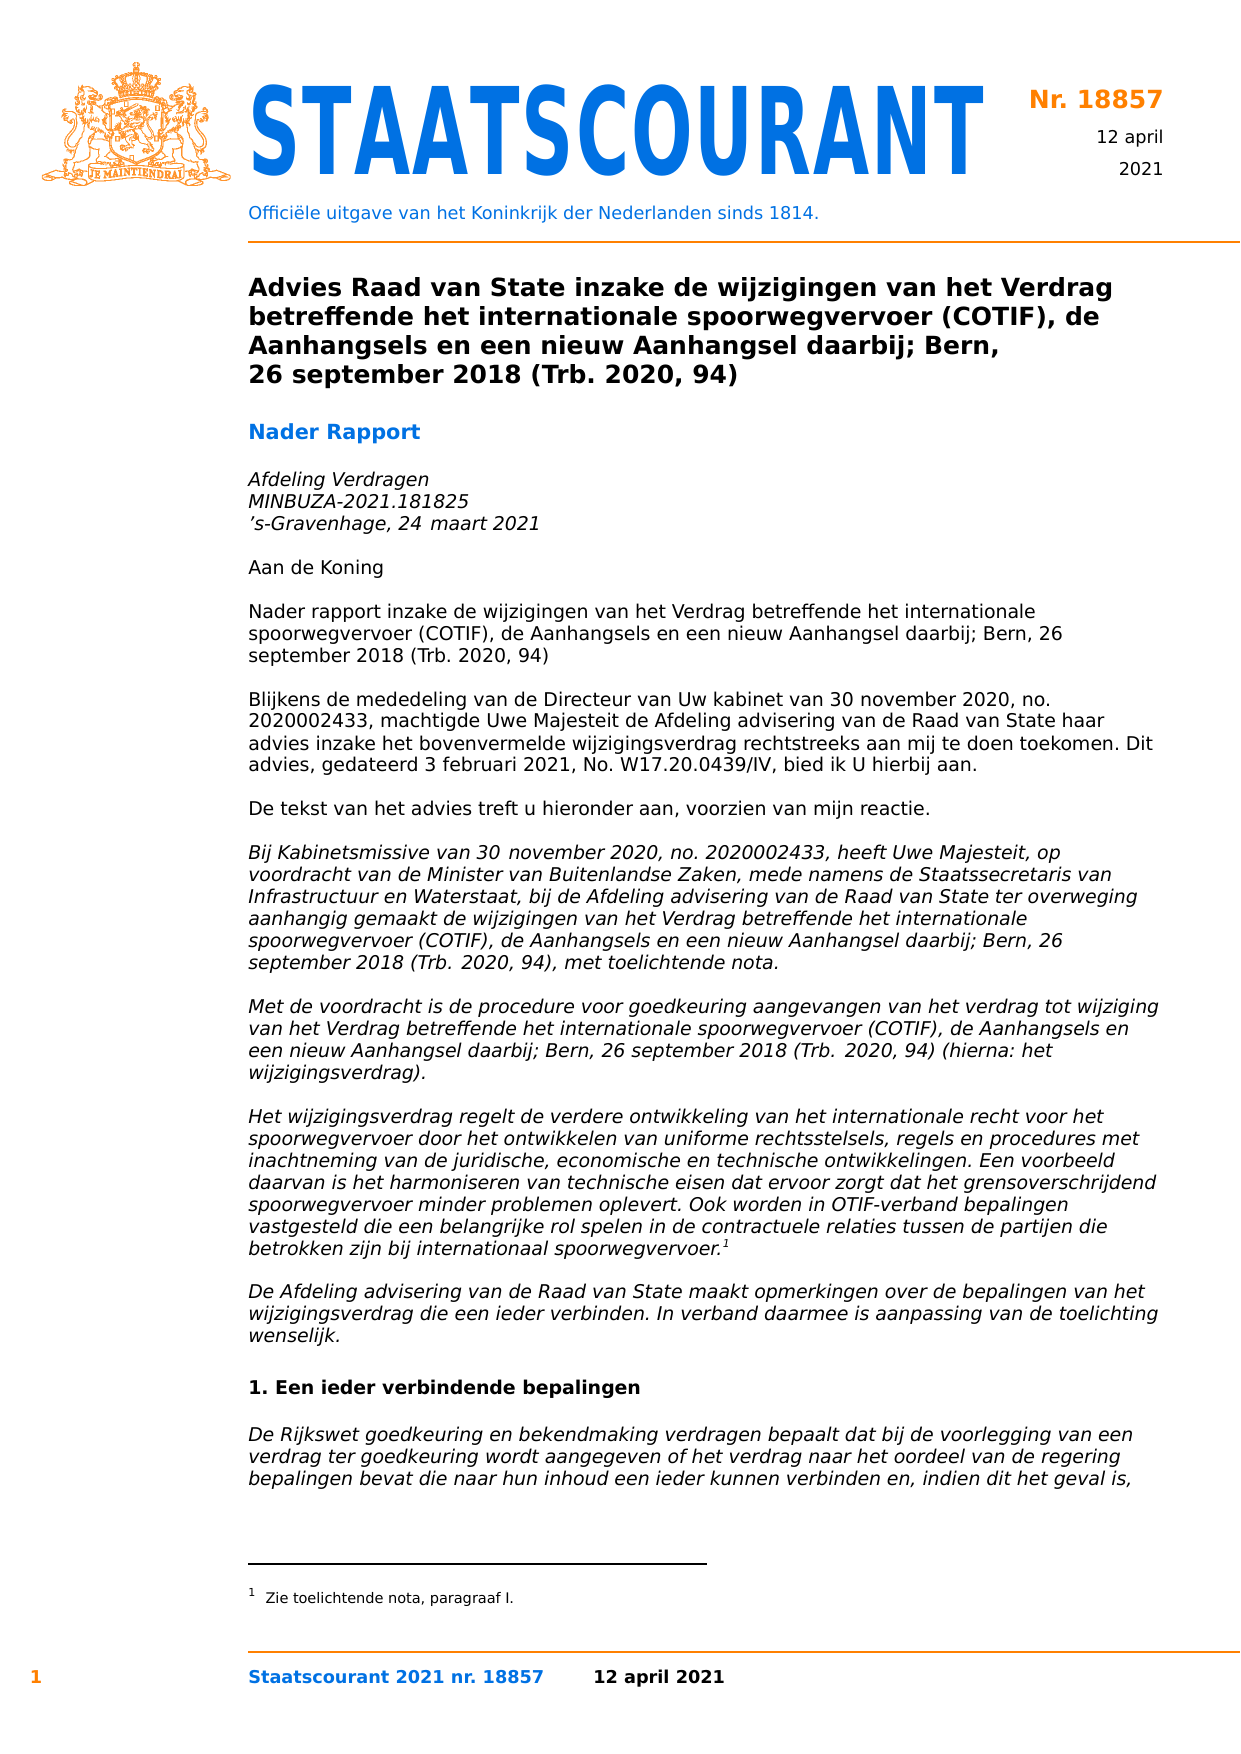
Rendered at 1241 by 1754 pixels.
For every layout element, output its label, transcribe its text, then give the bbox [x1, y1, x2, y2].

text Met de voordracht is de procedure voor goedkeuring aangevangen van het verdrag tot wijziging van het Verdrag betreffende het internationale spoorwegvervoer (COTIF), de Aanhangsels en een nieuw Aanhangsel daarbij; Bern, 26 september 2018 (Trb. 2020, 94) (hierna: het wijzigingsverdrag). [248, 996, 1163, 1084]
text De tekst van het advies treft u hieronder aan, voorzien van mijn reactie. [248, 798, 1163, 820]
text De Afdeling advisering van de Raad van State maakt opmerkingen over de bepalingen van het wijzigingsverdrag die een ieder verbinden. In verband daarmee is aanpassing van de toelichting wenselijk. [248, 1281, 1163, 1347]
table_cell Officiële uitgave van het Koninkrijk der Nederlanden sinds 1814. [248, 203, 1240, 241]
text ’s-Gravenhage, 24 maart 2021 [248, 513, 1163, 535]
text MINBUZA-2021.181825 [248, 491, 1163, 513]
text Afdeling Verdragen [248, 469, 1163, 491]
subtitle 1. Een ieder verbindende bepalingen [248, 1377, 1163, 1399]
text De Rijkswet goedkeuring en bekendmaking verdragen bepaalt dat bij de voorlegging van een verdrag ter goedkeuring wordt aangegeven of het verdrag naar het oordeel van de regering bepalingen bevat die naar hun inhoud een ieder kunnen verbinden en, indien dit het geval is, [248, 1424, 1163, 1512]
text Het wijzigingsverdrag regelt de verdere ontwikkeling van het internationale recht voor het spoorwegvervoer door het ontwikkelen van uniforme rechtsstelsels, regels en procedures met inachtneming van de juridische, economische en technische ontwikkelingen. Een voorbeeld daarvan is het harmoniseren van technische eisen dat ervoor zorgt dat het grensoverschrijdend spoorwegvervoer minder problemen oplevert. Ook worden in OTIF-verband bepalingen vastgesteld die een belangrijke rol spelen in de contractuele relaties tussen de partijen die betrokken zijn bij internationaal spoorwegvervoer. [248, 1106, 1163, 1259]
picture [41, 62, 231, 186]
table_cell 12 april [998, 121, 1240, 153]
table_header STAATSCOURANT [248, 62, 998, 203]
table_header Nr. 18857 [998, 62, 1240, 121]
table_header [25, 62, 248, 241]
subtitle Nader Rapport [248, 420, 1163, 444]
table_cell 2021 [998, 153, 1240, 203]
text Aan de Koning [248, 557, 1163, 579]
subtitle Advies Raad van State inzake de wijzigingen van het Verdrag betreffende het internationale spoorwegvervoer (COTIF), de Aanhangsels en een nieuw Aanhangsel daarbij; Bern, 26 september 2018 (Trb. 2020, 94) [248, 273, 1163, 390]
text Bij Kabinetsmissive van 30 november 2020, no. 2020002433, heeft Uwe Majesteit, op voordracht van de Minister van Buitenlandse Zaken, mede namens de Staatssecretaris van Infrastructuur en Waterstaat, bij de Afdeling advisering van de Raad van State ter overweging aanhangig gemaakt de wijzigingen van het Verdrag betreffende het internationale spoorwegvervoer (COTIF), de Aanhangsels en een nieuw Aanhangsel daarbij; Bern, 26 september 2018 (Trb. 2020, 94), met toelichtende nota. [248, 842, 1163, 974]
text Blijkens de mededeling van de Directeur van Uw kabinet van 30 november 2020, no. 2020002433, machtigde Uwe Majesteit de Afdeling advisering van de Raad van State haar advies inzake het bovenvermelde wijzigingsverdrag rechtstreeks aan mij te doen toekomen. Dit advies, gedateerd 3 februari 2021, No. W17.20.0439/IV, bied ik U hierbij aan. [248, 688, 1163, 776]
text Nader rapport inzake de wijzigingen van het Verdrag betreffende het internationale spoorwegvervoer (COTIF), de Aanhangsels en een nieuw Aanhangsel daarbij; Bern, 26 september 2018 (Trb. 2020, 94) [248, 601, 1163, 667]
text Zie toelichtende nota, paragraaf I. [248, 1586, 1163, 1608]
